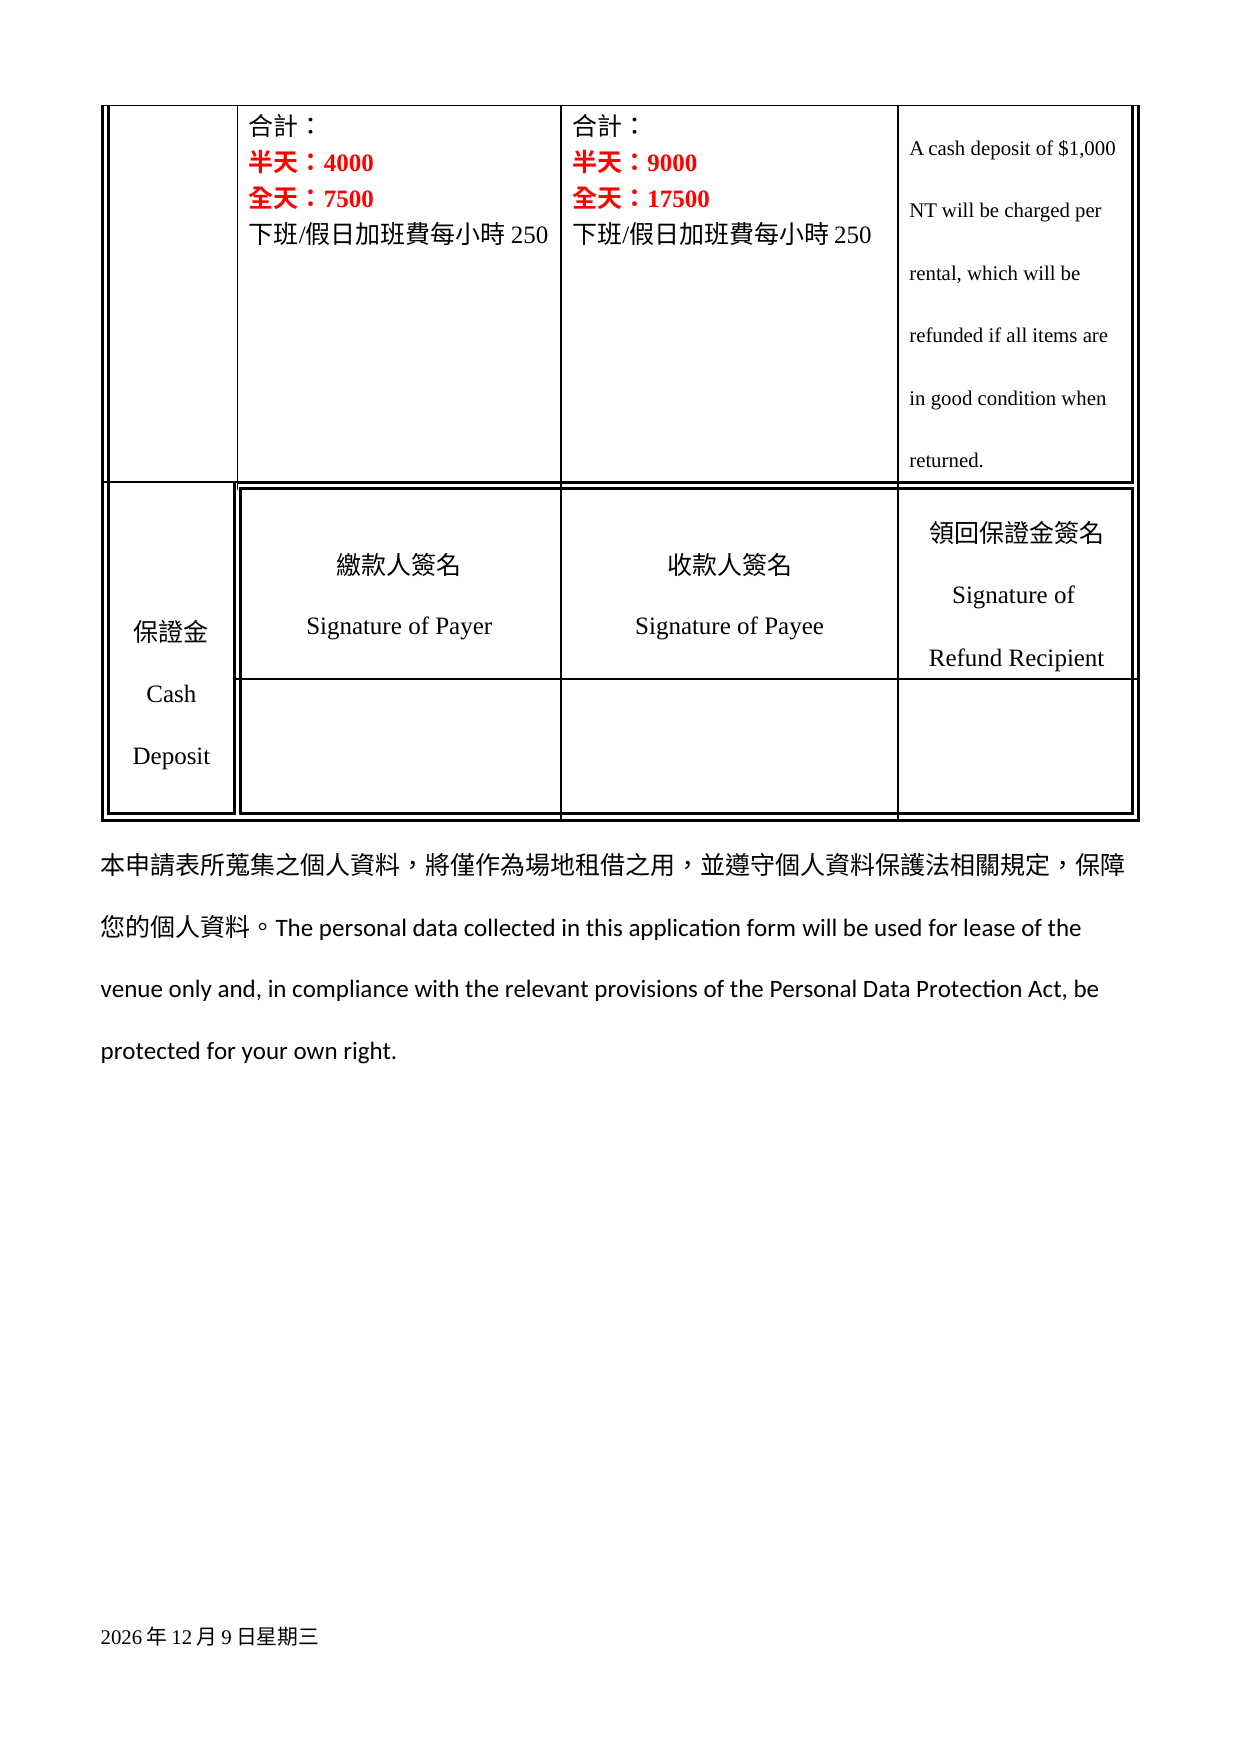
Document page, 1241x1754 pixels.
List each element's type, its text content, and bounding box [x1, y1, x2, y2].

table_cell 合計： 半天：9000 全天：17500 下班/假日加班費每小時250 [562, 106, 897, 481]
table_cell 保證金 Cash Deposit [110, 483, 233, 812]
table_cell A cash deposit of $1,000 NT will be charged per rental, which will be refunded if all items are in good condition when returned. [899, 106, 1131, 481]
table_cell 合計： 半天：4000 全天：7500 下班/假日加班費每小時250 [238, 106, 560, 481]
table_cell 繳款人簽名 Signature of Payer [238, 484, 560, 678]
table_cell [242, 680, 560, 812]
table_cell 領回保證金簽名 Signature of Refund Recipient [899, 481, 1135, 678]
text 本申請表所蒐集之個人資料，將僅作為場地租借之用，並遵守個人資料保護法相關規定，保障您的個人資料。The personal data collected in this application form will be used for lease of the venue only and, in compliance with the relevant provisions of the Personal Data Protection Act, be protected for your own right. [100, 822, 1140, 1072]
table_cell [562, 680, 897, 812]
table_cell 收款人簽名 Signature of Payee [562, 490, 897, 678]
table_cell [899, 680, 1131, 812]
table_cell [110, 106, 237, 481]
